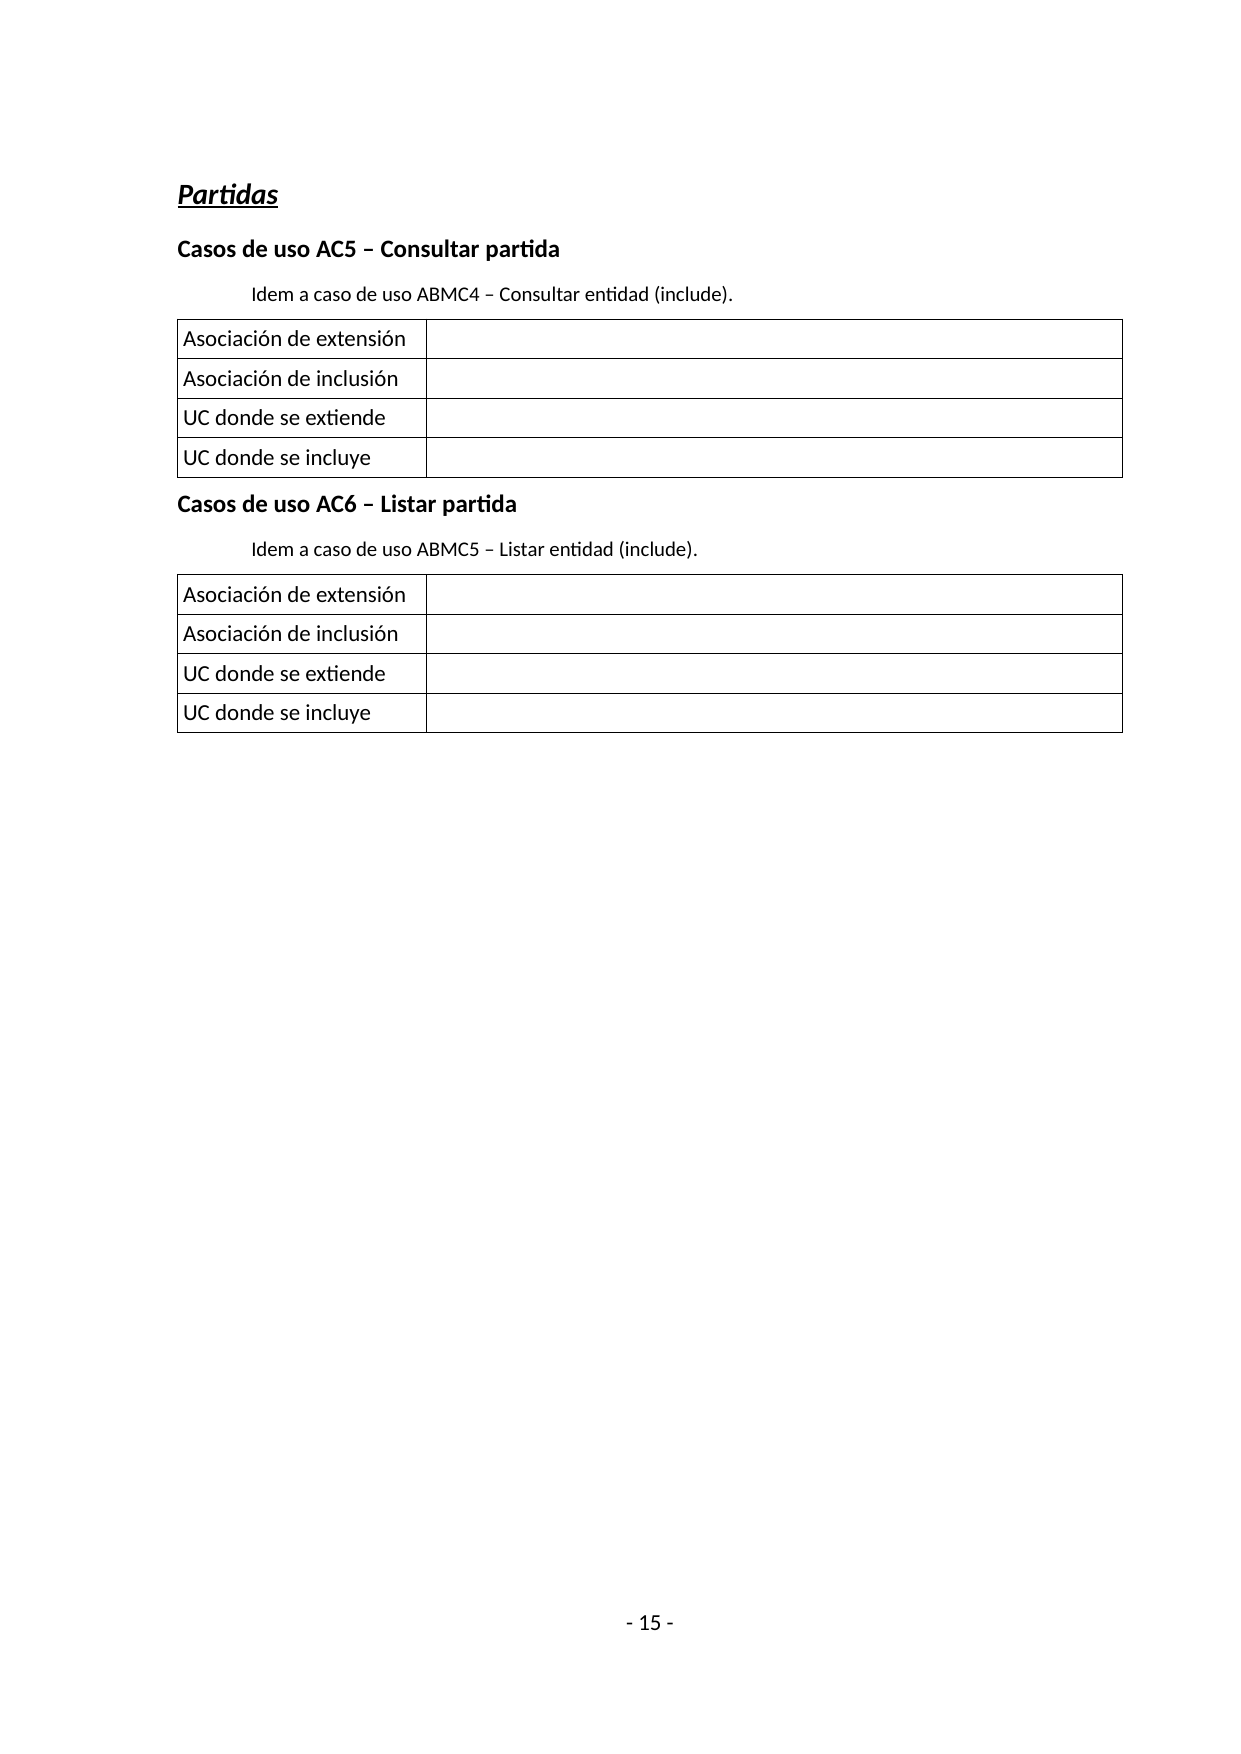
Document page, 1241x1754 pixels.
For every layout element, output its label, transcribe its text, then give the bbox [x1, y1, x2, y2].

table_header Asociación de extensión [178, 320, 426, 358]
text Casos de uso AC5 – Consultar partida [177, 233, 1122, 264]
table_cell [427, 438, 1122, 477]
table_cell [427, 359, 1122, 398]
table_header [427, 575, 1122, 613]
table_cell [427, 654, 1122, 693]
table_cell Asociación de inclusión [178, 359, 426, 398]
table_header Asociación de extensión [178, 575, 426, 613]
table_cell UC donde se extiende [178, 654, 426, 693]
text Casos de uso AC6 – Listar partida [177, 489, 1122, 519]
table_cell Asociación de inclusión [178, 615, 426, 653]
table_cell UC donde se extiende [178, 399, 426, 437]
text Idem a caso de uso ABMC4 – Consultar entidad (include). [177, 273, 1122, 308]
table_cell [427, 615, 1122, 653]
table_cell [427, 694, 1122, 732]
table_cell UC donde se incluye [178, 438, 426, 477]
text Partidas [177, 176, 1122, 211]
text Idem a caso de uso ABMC5 – Listar entidad (include). [177, 528, 1122, 564]
table_header [427, 320, 1122, 358]
table_cell UC donde se incluye [178, 694, 426, 732]
table_cell [427, 399, 1122, 437]
